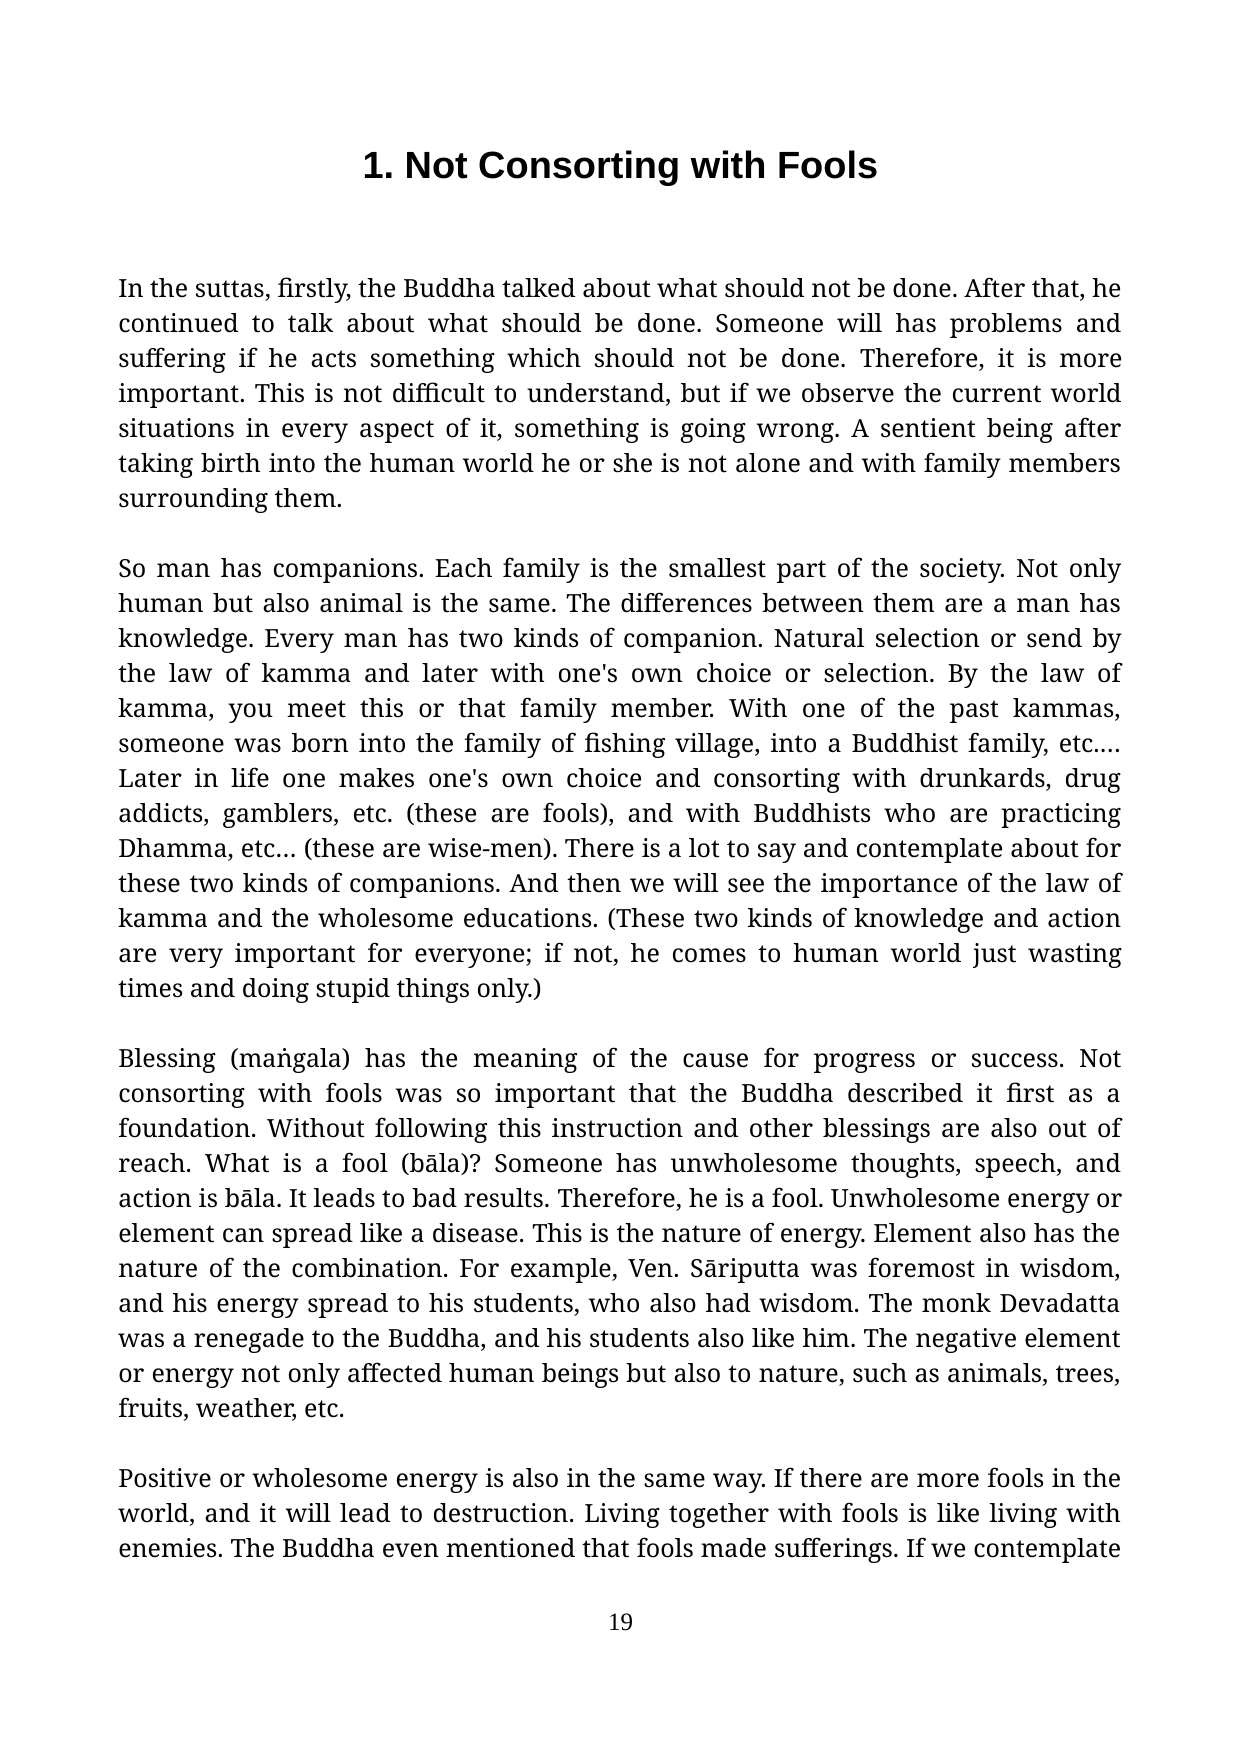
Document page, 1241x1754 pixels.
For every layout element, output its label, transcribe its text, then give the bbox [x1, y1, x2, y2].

text So man has companions. Each family is the smallest part of the society. Not only human but also animal is the same. The differences between them are a man has knowledge. Every man has two kinds of companion. Natural selection or send by the law of kamma and later with one's own choice or selection. By the law of kamma, you meet this or that family member. With one of the past kammas, someone was born into the family of fishing village, into a Buddhist family, etc.…Later in life one makes one's own choice and consorting with drunkards, drug addicts, gamblers, etc. (these are fools), and with Buddhists who are practicing Dhamma, etc… (these are wise-men). There is a lot to say and contemplate about for these two kinds of companions. And then we will see the importance of the law of kamma and the wholesome educations. (These two kinds of knowledge and action are very important for everyone; if not, he comes to human world just wasting times and doing stupid things only.) [118, 549, 1122, 1004]
subtitle 1. Not Consorting with Fools [118, 143, 1122, 187]
text Blessing (maṅgala) has the meaning of the cause for progress or success. Not consorting with fools was so important that the Buddha described it first as a foundation. Without following this instruction and other blessings are also out of reach. What is a fool (bāla)? Someone has unwholesome thoughts, speech, and action is bāla. It leads to bad results. Therefore, he is a fool. Unwholesome energy or element can spread like a disease. This is the nature of energy. Element also has the nature of the combination. For example, Ven. Sāriputta was foremost in wisdom, and his energy spread to his students, who also had wisdom. The monk Devadatta was a renegade to the Buddha, and his students also like him. The negative element or energy not only affected human beings but also to nature, such as animals, trees, fruits, weather, etc. Positive or wholesome energy is also in the same way. If there are more fools in the world, and it will lead to destruction. Living together with fools is like living with enemies. The Buddha even mentioned that fools made sufferings. If we contemplate [118, 1039, 1122, 1564]
text In the suttas, firstly, the Buddha talked about what should not be done. After that, he continued to talk about what should be done. Someone will has problems and suffering if he acts something which should not be done. Therefore, it is more important. This is not difficult to understand, but if we observe the current world situations in every aspect of it, something is going wrong. A sentient being after taking birth into the human world he or she is not alone and with family members surrounding them. [118, 269, 1122, 514]
